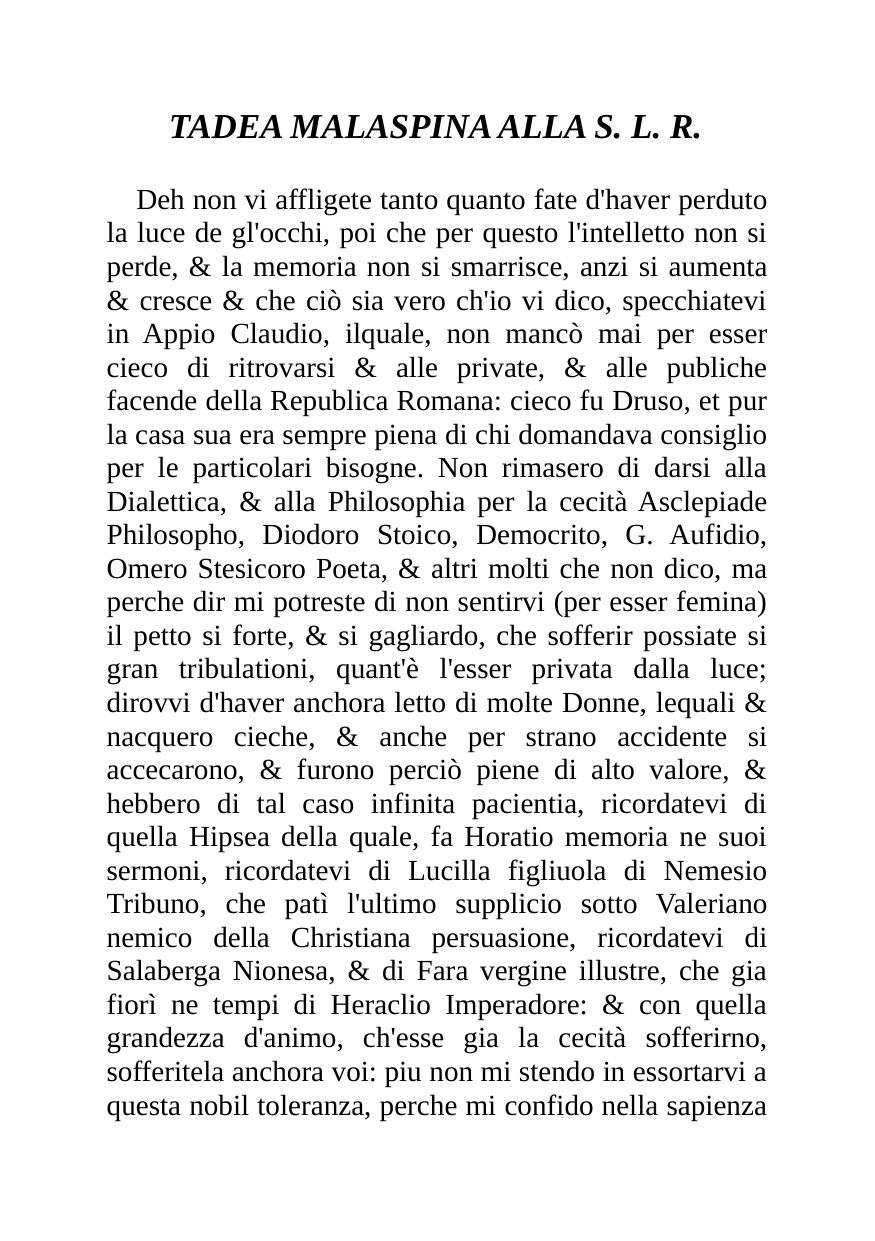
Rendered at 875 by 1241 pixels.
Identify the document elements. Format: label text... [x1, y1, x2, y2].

subtitle TADEA MALASPINA ALLA S. L. R. [106, 106, 768, 147]
text Deh non vi affligete tanto quanto fate d'haver perduto la luce de gl'occhi, poi che per questo l'intelletto non si perde, & la memoria non si smarrisce, anzi si aumenta & cresce & che ciò sia vero ch'io vi dico, specchiatevi in Appio Claudio, ilquale, non mancò mai per esser cieco di ritrovarsi & alle private, & alle publiche facende della Republica Romana: cieco fu Druso, et pur la casa sua era sempre piena di chi domandava consiglio per le particolari bisogne. Non rimasero di darsi alla Dialettica, & alla Philosophia per la cecità Asclepiade Philosopho, Diodoro Stoico, Democrito, G. Aufidio, Omero Stesicoro Poeta, & altri molti che non dico, ma perche dir mi potreste di non sentirvi (per esser femina) il petto si forte, & si gagliardo, che sofferir possiate si gran tribulationi, quant'è l'esser privata dalla luce; dirovvi d'haver anchora letto di molte Donne, lequali & nacquero cieche, & anche per strano accidente si accecarono, & furono perciò piene di alto valore, & hebbero di tal caso infinita pacientia, ricordatevi di quella Hipsea della quale, fa Horatio memoria ne suoi sermoni, ricordatevi di Lucilla figliuola di Nemesio Tribuno, che patì l'ultimo supplicio sotto Valeriano nemico della Christiana persuasione, ricordatevi di Salaberga Nionesa, & di Fara vergine illustre, che gia fiorì ne tempi di Heraclio Imperadore: & con quella grandezza d'animo, ch'esse gia la cecità sofferirno, sofferitela anchora voi: piu non mi stendo in essortarvi a questa nobil toleranza, perche mi confido nella sapienza [106, 182, 768, 1121]
